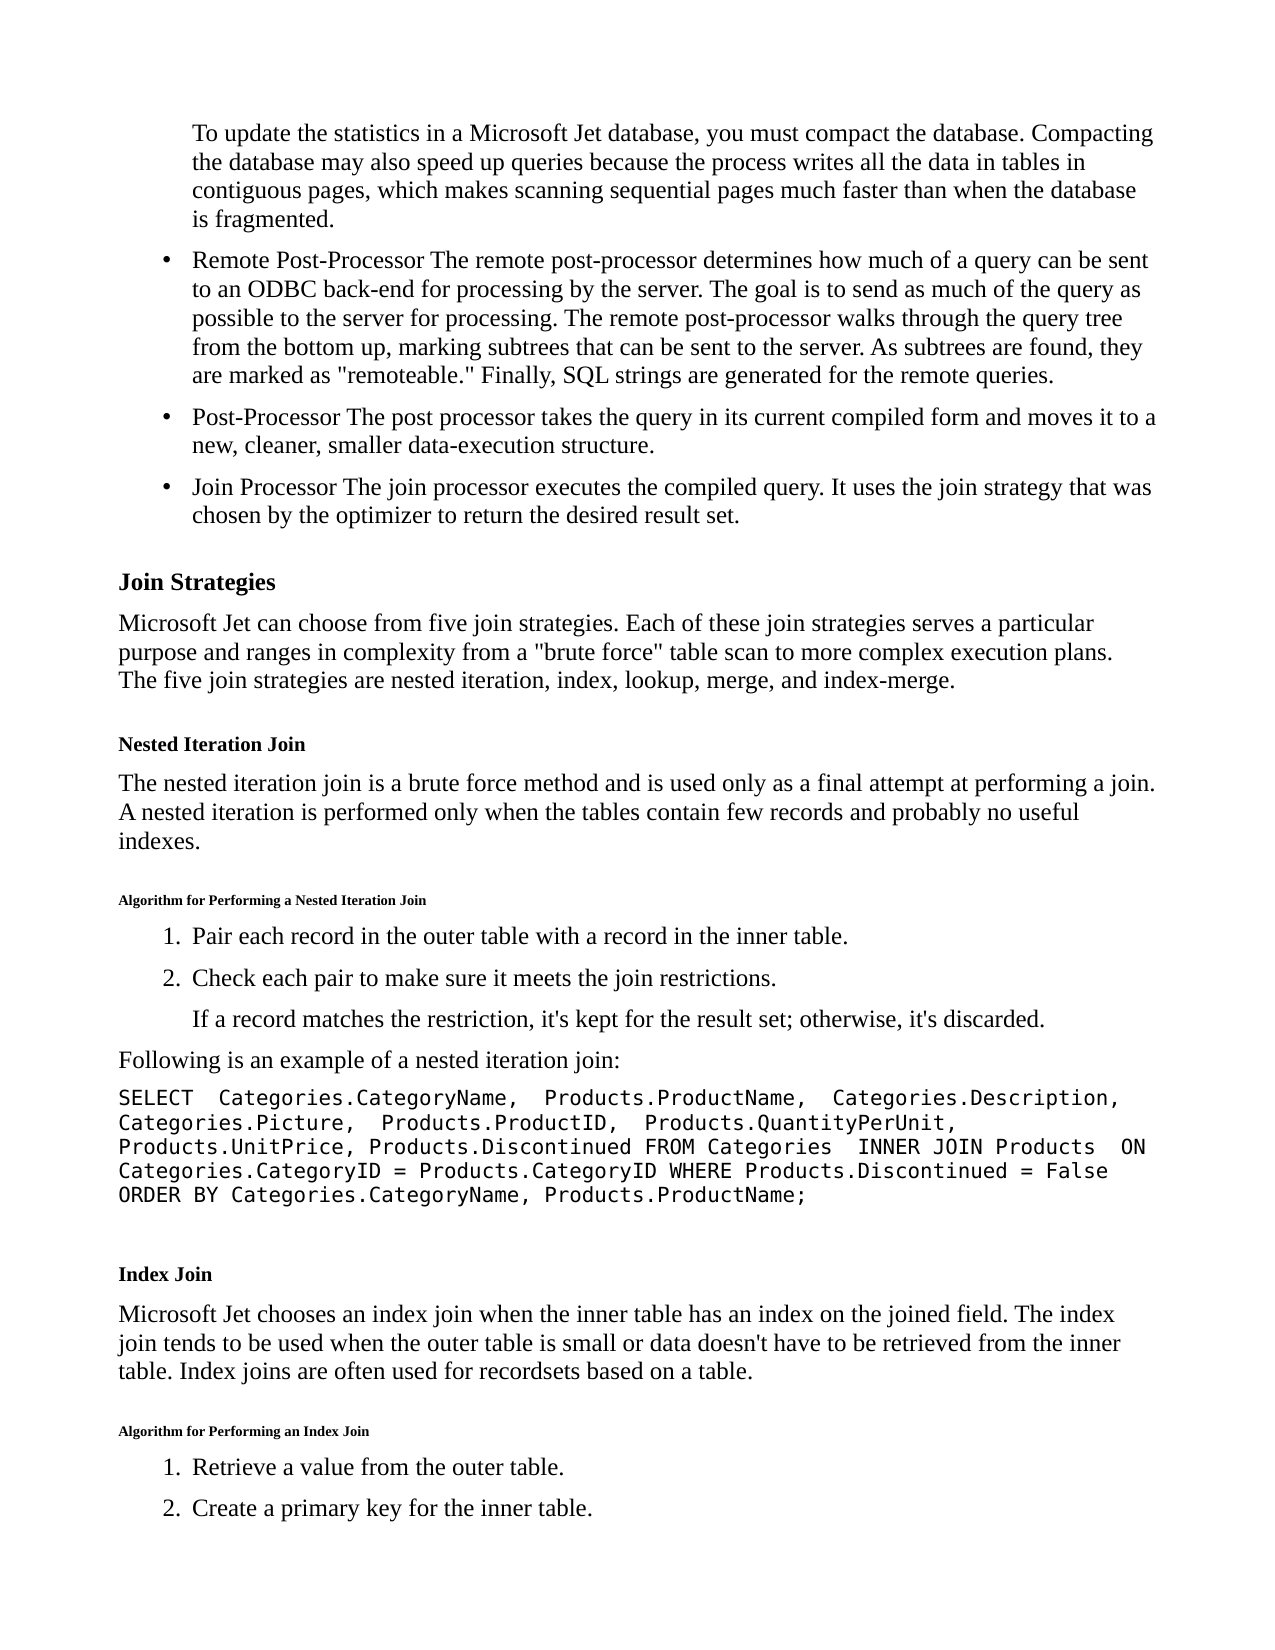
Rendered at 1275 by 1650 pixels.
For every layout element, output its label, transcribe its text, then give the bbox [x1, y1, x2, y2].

subtitle Algorithm for Performing an Index Join [118, 1423, 1157, 1439]
text The nested iteration join is a brute force method and is used only as a final attempt at performing a join. A nested iteration is performed only when the tables contain few records and probably no useful indexes. [118, 768, 1157, 855]
subtitle Algorithm for Performing a Nested Iteration Join [118, 892, 1157, 909]
subtitle Nested Iteration Join [118, 732, 1157, 756]
text Microsoft Jet can choose from five join strategies. Each of these join strategies serves a particular purpose and ranges in complexity from a "brute force" table scan to more complex execution plans. The five join strategies are nested iteration, index, lookup, merge, and index-merge. [118, 608, 1157, 694]
list Post-Processor The post processor takes the query in its current compiled form and moves it to a new, cleaner, smaller data-execution structure. [162, 402, 1157, 459]
list To update the statistics in a Microsoft Jet database, you must compact the database. Compacting the database may also speed up queries because the process writes all the data in tables in contiguous pages, which makes scanning sequential pages much faster than when the database is fragmented. [162, 118, 1157, 233]
list If a record matches the restriction, it's kept for the result set; otherwise, it's discarded. [162, 1004, 1157, 1033]
text SELECT Categories.CategoryName, Products.ProductName, Categories.Description, Categories.Picture, Products.ProductID, Products.QuantityPerUnit, Products.UnitPrice, Products.Discontinued FROM Categories INNER JOIN Products ON Categories.CategoryID = Products.CategoryID WHERE Products.Discontinued = False ORDER BY Categories.CategoryName, Products.ProductName; [118, 1086, 1157, 1208]
text Following is an example of a nested iteration join: [118, 1045, 1157, 1074]
subtitle Index Join [118, 1262, 1157, 1286]
list Create a primary key for the inner table. [162, 1493, 1157, 1522]
list Join Processor The join processor executes the compiled query. It uses the join strategy that was chosen by the optimizer to return the desired result set. [162, 472, 1157, 529]
list Check each pair to make sure it meets the join restrictions. [162, 963, 1157, 991]
list Retrieve a value from the outer table. [162, 1452, 1157, 1481]
subtitle Join Strategies [118, 567, 1157, 596]
list Remote Post-Processor The remote post-processor determines how much of a query can be sent to an ODBC back-end for processing by the server. The goal is to send as much of the query as possible to the server for processing. The remote post-processor walks through the query tree from the bottom up, marking subtrees that can be sent to the server. As subtrees are found, they are marked as "remoteable." Finally, SQL strings are generated for the remote queries. [162, 246, 1157, 389]
text Microsoft Jet chooses an index join when the inner table has an index on the joined field. The index join tends to be used when the outer table is small or data doesn't have to be retrieved from the inner table. Index joins are often used for recordsets based on a table. [118, 1299, 1157, 1385]
list Pair each record in the outer table with a record in the inner table. [162, 921, 1157, 950]
